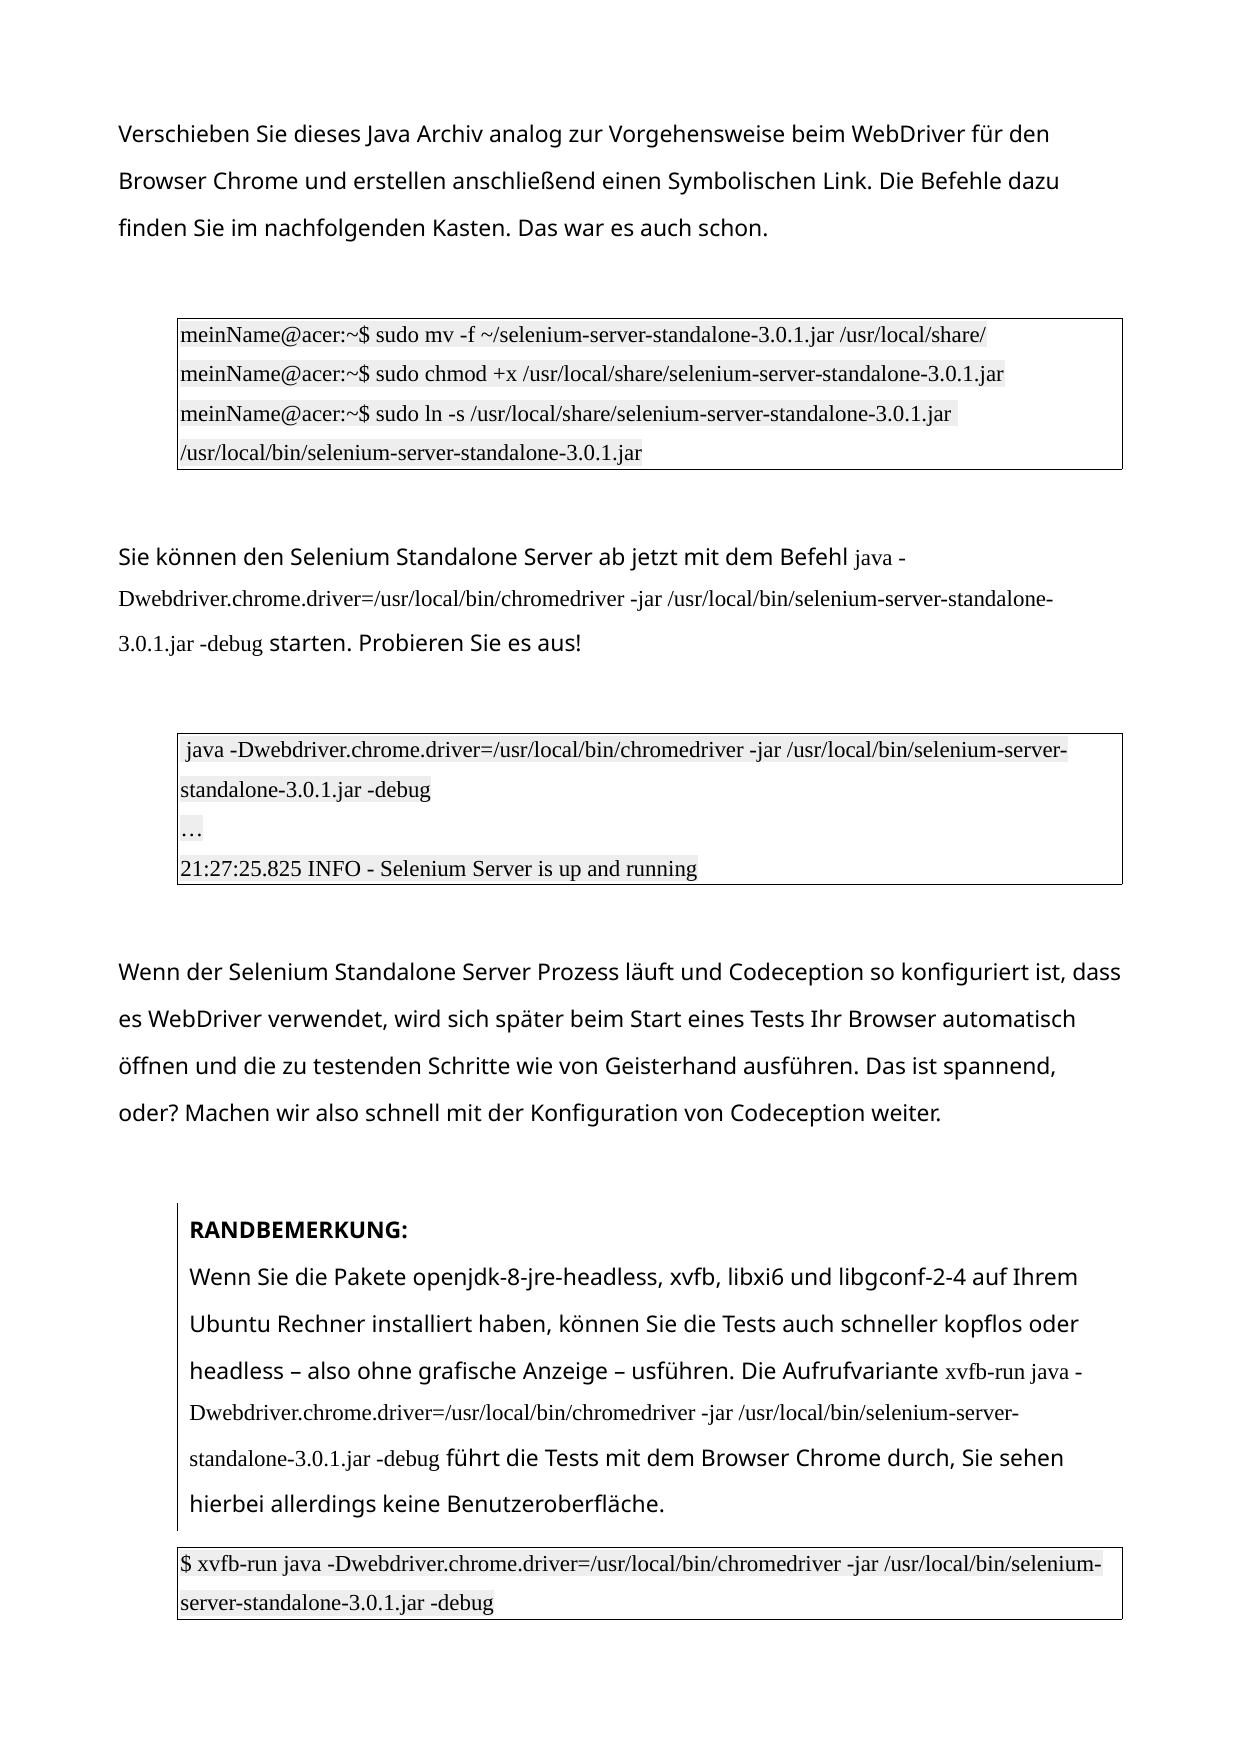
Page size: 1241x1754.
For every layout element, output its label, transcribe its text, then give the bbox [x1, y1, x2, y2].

text meinName@acer:~$ sudo mv -f ~/selenium-server-standalone-3.0.1.jar /usr/local/share/ meinName@acer:~$ sudo chmod +x /usr/local/share/selenium-server-standalone-3.0.1.jar meinName@acer:~$ sudo ln -s /usr/local/share/selenium-server-standalone-3.0.1.jar /usr/local/bin/selenium-server-standalone-3.0.1.jar [178, 319, 1122, 469]
text Wenn der Selenium Standalone Server Prozess läuft und Codeception so konfiguriert ist, dass es WebDriver verwendet, wird sich später beim Start eines Tests Ihr Browser automatisch öffnen und die zu testenden Schritte wie von Geisterhand ausführen. Das ist spannend, oder? Machen wir also schnell mit der Konfiguration von Codeception weiter. [118, 956, 1122, 1128]
text Verschieben Sie dieses Java Archiv analog zur Vorgehensweise beim WebDriver für den Browser Chrome und erstellen anschließend einen Symbolischen Link. Die Befehle dazu finden Sie im nachfolgenden Kasten. Das war es auch schon. [118, 118, 1122, 243]
text $ xvfb-run java -Dwebdriver.chrome.driver=/usr/local/bin/chromedriver -jar /usr/local/bin/selenium-server-standalone-3.0.1.jar -debug [178, 1548, 1122, 1619]
text java -Dwebdriver.chrome.driver=/usr/local/bin/chromedriver -jar /usr/local/bin/selenium-server-standalone-3.0.1.jar -debug … 21:27:25.825 INFO - Selenium Server is up and running [178, 734, 1122, 884]
text Sie können den Selenium Standalone Server ab jetzt mit dem Befehl java -Dwebdriver.chrome.driver=/usr/local/bin/chromedriver -jar /usr/local/bin/selenium-server-standalone-3.0.1.jar -debug starten. Probieren Sie es aus! [118, 541, 1122, 658]
text RANDBEMERKUNG: Wenn Sie die Pakete openjdk-8-jre-headless, xvfb, libxi6 und libgconf-2-4 auf Ihrem Ubuntu Rechner installiert haben, können Sie die Tests auch schneller kopflos oder headless – also ohne grafische Anzeige – usführen. Die Aufrufvariante xvfb-run java -Dwebdriver.chrome.driver=/usr/local/bin/chromedriver -jar /usr/local/bin/selenium-server-standalone-3.0.1.jar -debug führt die Tests mit dem Browser Chrome durch, Sie sehen hierbei allerdings keine Benutzeroberfläche. [178, 1203, 1122, 1531]
